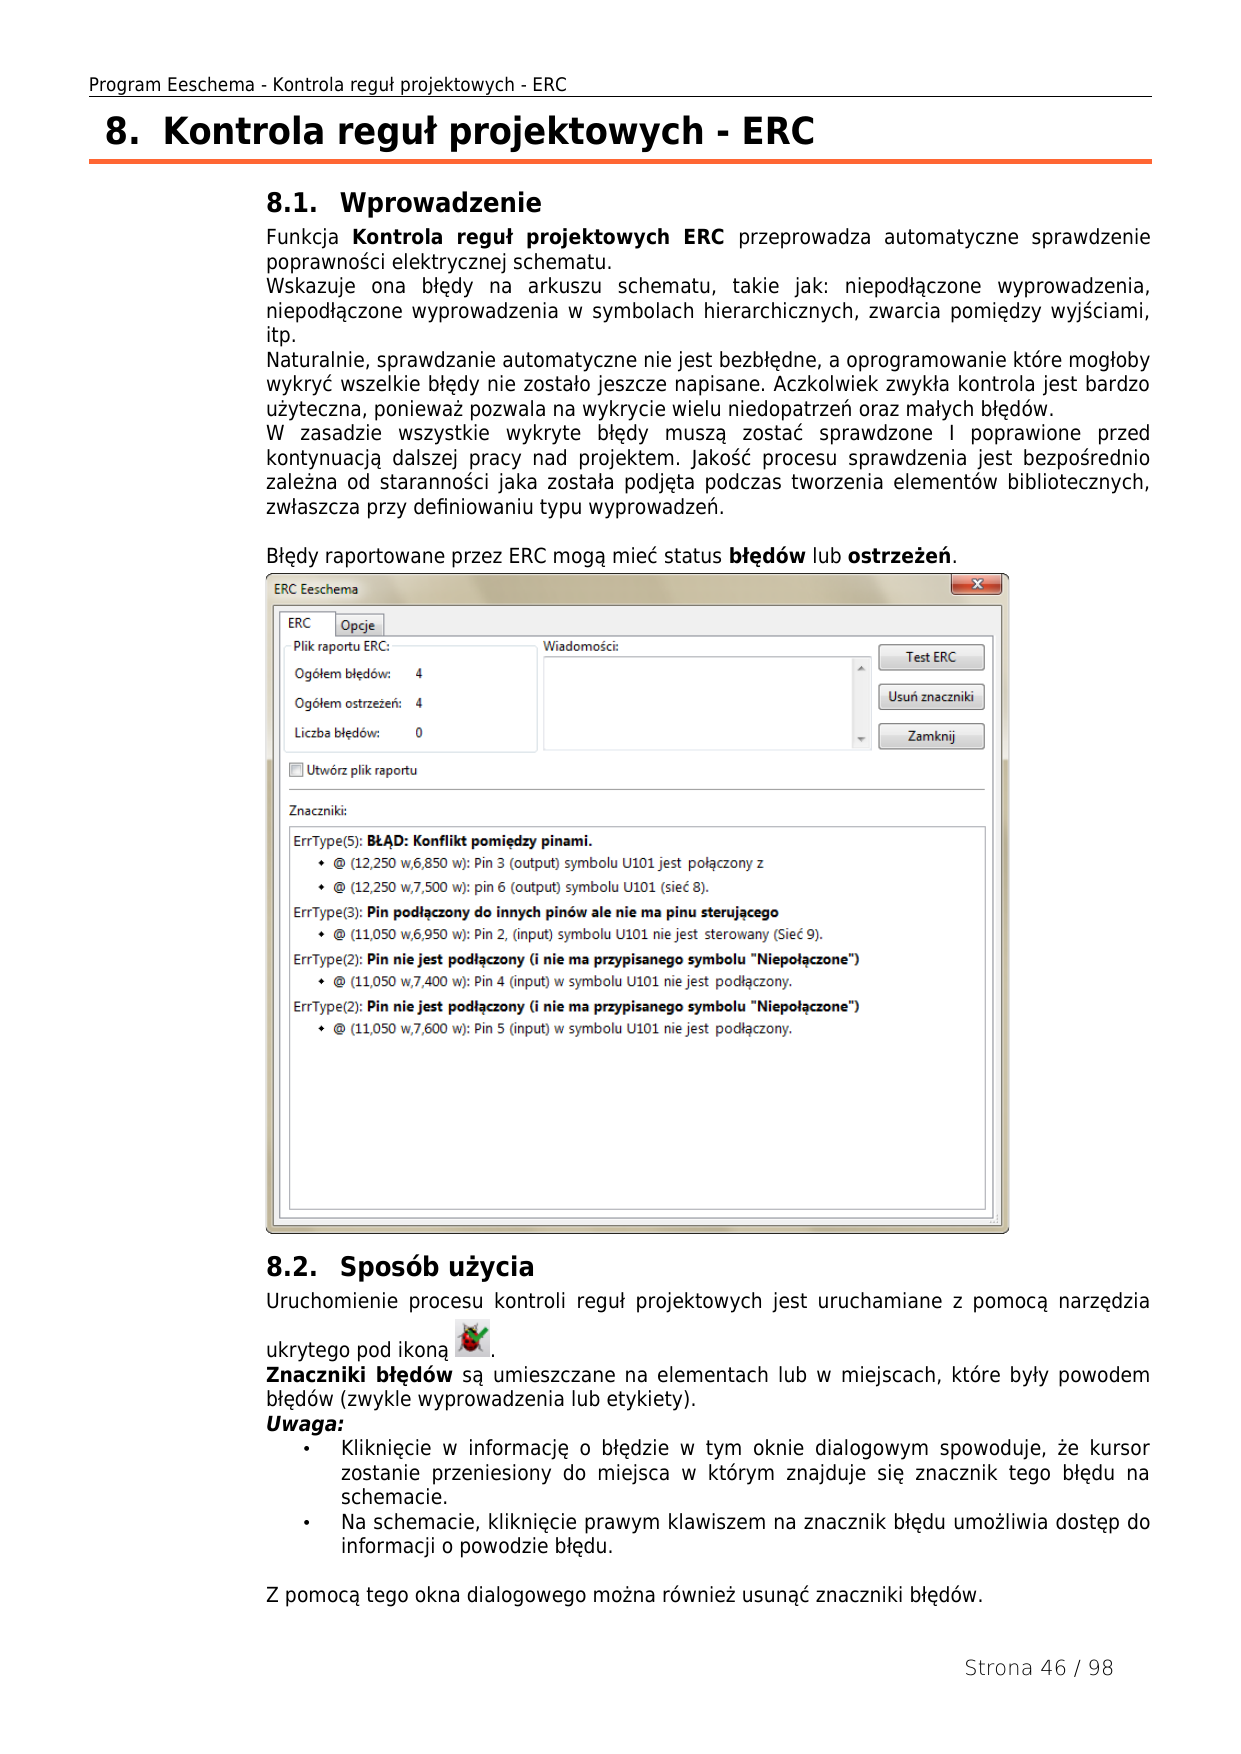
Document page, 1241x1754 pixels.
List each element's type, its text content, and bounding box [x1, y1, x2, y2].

subtitle Kontrola reguł projektowych - ERC [88, 103, 1152, 164]
subtitle Wprowadzenie [266, 188, 1152, 219]
text Z pomocą tego okna dialogowego można również usunąć znaczniki błędów. [266, 1583, 1152, 1608]
picture [455, 1319, 490, 1357]
picture [265, 573, 1010, 1234]
text Uwaga: [266, 1412, 1152, 1436]
text Wskazuje ona błędy na arkuszu schematu, takie jak: niepodłączone wyprowadzenia, niepodłączone wyprowadzenia w symbolach hierarchicznych, zwarcia pomiędzy wyjściami, itp. [266, 274, 1152, 348]
text Naturalnie, sprawdzanie automatyczne nie jest bezbłędne, a oprogramowanie które mogłoby wykryć wszelkie błędy nie zostało jeszcze napisane. Aczkolwiek zwykła kontrola jest bardzo użyteczna, ponieważ pozwala na wykrycie wielu niedopatrzeń oraz małych błędów. [266, 348, 1152, 421]
text Uruchomienie procesu kontroli reguł projektowych jest uruchamiane z pomocą narzędzia ukrytego pod ikoną . [266, 1289, 1152, 1363]
list Na schemacie, kliknięcie prawym klawiszem na znacznik błędu umożliwia dostęp do informacji o powodzie błędu. [303, 1510, 1152, 1559]
text Znaczniki błędów są umieszczane na elementach lub w miejscach, które były powodem błędów (zwykle wyprowadzenia lub etykiety). [266, 1363, 1152, 1412]
text Funkcja Kontrola reguł projektowych ERC przeprowadza automatyczne sprawdzenie poprawności elektrycznej schematu. [266, 225, 1152, 274]
text Błędy raportowane przez ERC mogą mieć status błędów lub ostrzeżeń. [266, 543, 1152, 568]
text W zasadzie wszystkie wykryte błędy muszą zostać sprawdzone I poprawione przed kontynuacją dalszej pracy nad projektem. Jakość procesu sprawdzenia jest bezpośrednio zależna od staranności jaka została podjęta podczas tworzenia elementów bibliotecznych, zwłaszcza przy definiowaniu typu wyprowadzeń. [266, 421, 1152, 519]
list Kliknięcie w informację o błędzie w tym oknie dialogowym spowoduje, że kursor zostanie przeniesiony do miejsca w którym znajduje się znacznik tego błędu na schemacie. [303, 1436, 1152, 1510]
subtitle Sposób użycia [266, 1251, 1152, 1283]
